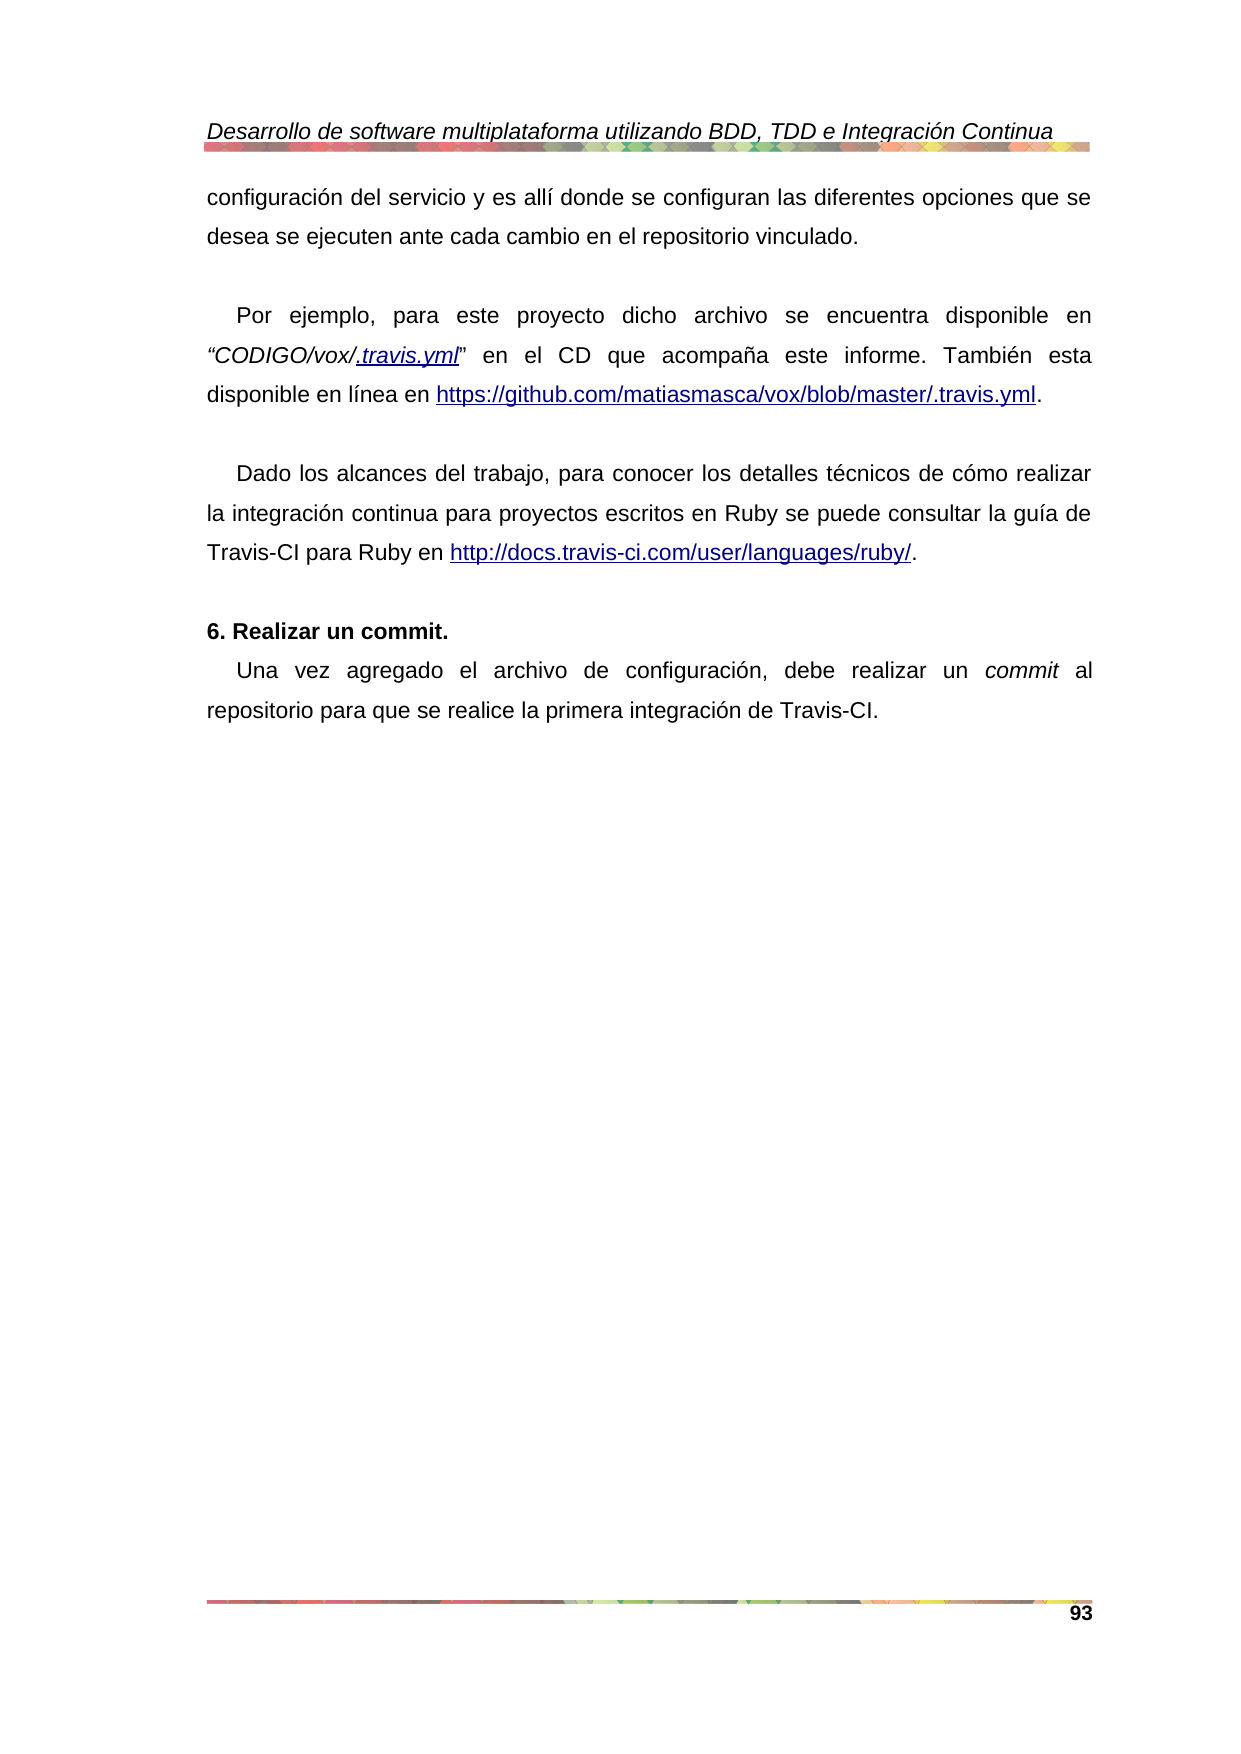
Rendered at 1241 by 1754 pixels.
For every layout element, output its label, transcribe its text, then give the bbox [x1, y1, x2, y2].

text [203, 142, 1090, 152]
text 6. Realizar un commit. [207, 618, 1093, 644]
text Una vez agregado el archivo de configuración, debe realizar un commit al repositorio para que se realice la primera integración de Travis-CI. [207, 657, 1093, 723]
text [206, 1600, 1093, 1604]
text Por ejemplo, para este proyecto dicho archivo se encuentra disponible en “CODIGO/vox/.travis.yml” en el CD que acompaña este informe. También esta disponible en línea en https://github.com/matiasmasca/vox/blob/master/.travis.yml. [207, 302, 1093, 407]
text Dado los alcances del trabajo, para conocer los detalles técnicos de cómo realizar la integración continua para proyectos escritos en Ruby se puede consultar la guía de Travis-CI para Ruby en http://docs.travis-ci.com/user/languages/ruby/. [207, 460, 1093, 565]
text configuración del servicio y es allí donde se configuran las diferentes opciones que se desea se ejecuten ante cada cambio en el repositorio vinculado. [207, 184, 1093, 249]
